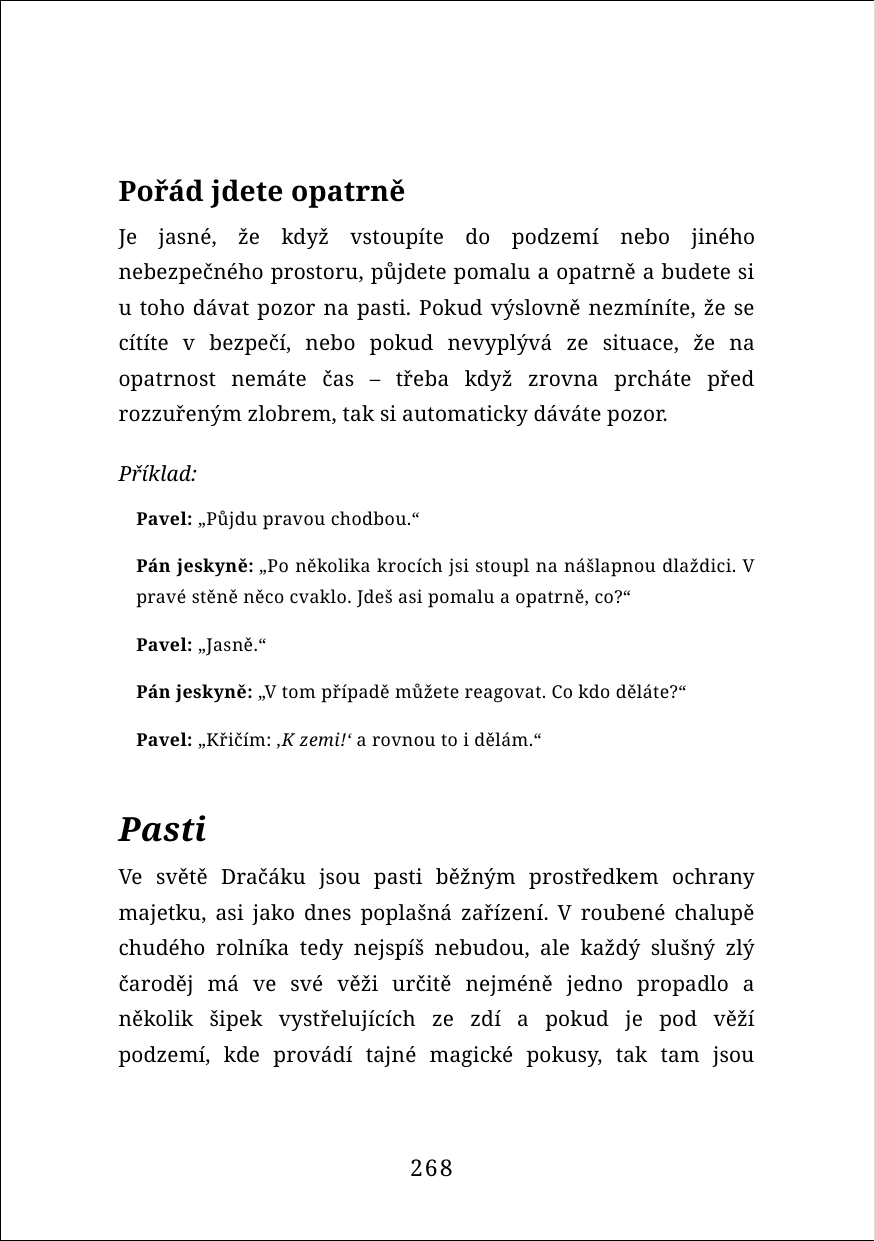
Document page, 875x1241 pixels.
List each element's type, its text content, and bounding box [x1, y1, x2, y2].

text Pán jeskyně: „Po několika krocích jsi stoupl na nášlapnou dlaždici. V pravé stěně něco cvaklo. Jdeš asi pomalu a opatrně, co?“ [136, 554, 756, 608]
subtitle Pořád jdete opatrně [118, 172, 756, 210]
text Ve světě Dračáku jsou pasti běžným prostředkem ochrany majetku, asi jako dnes poplašná zařízení. V roubené chalupě chudého rolníka tedy nejspíš nebudou, ale každý slušný zlý čaroděj má ve své věži určitě nejméně jedno propadlo a několik šipek vystřelujících ze zdí a pokud je pod věží podzemí, kde provádí tajné magické pokusy, tak tam jsou [118, 862, 756, 1068]
text Je jasné, že když vstoupíte do podzemí nebo jiného nebezpečného prostoru, půjdete pomalu a opatrně a budete si u toho dávat pozor na pasti. Pokud výslovně nezmíníte, že se cítíte v bezpečí, nebo pokud nevyplývá ze situace, že na opatrnost nemáte čas – třeba když zrovna prcháte před rozzuřeným zlobrem, tak si automaticky dáváte pozor. [118, 222, 756, 428]
subtitle Pasti [118, 805, 756, 851]
text Pavel: „Půjdu pravou chodbou.“ [136, 506, 756, 530]
text Pavel: „Křičím: ‚K zemi!‘ a rovnou to i dělám.“ [136, 728, 756, 752]
text Pán jeskyně: „V tom případě můžete reagovat. Co kdo děláte?“ [136, 680, 756, 704]
text Pavel: „Jasně.“ [136, 632, 756, 656]
text Příklad: [118, 459, 756, 487]
